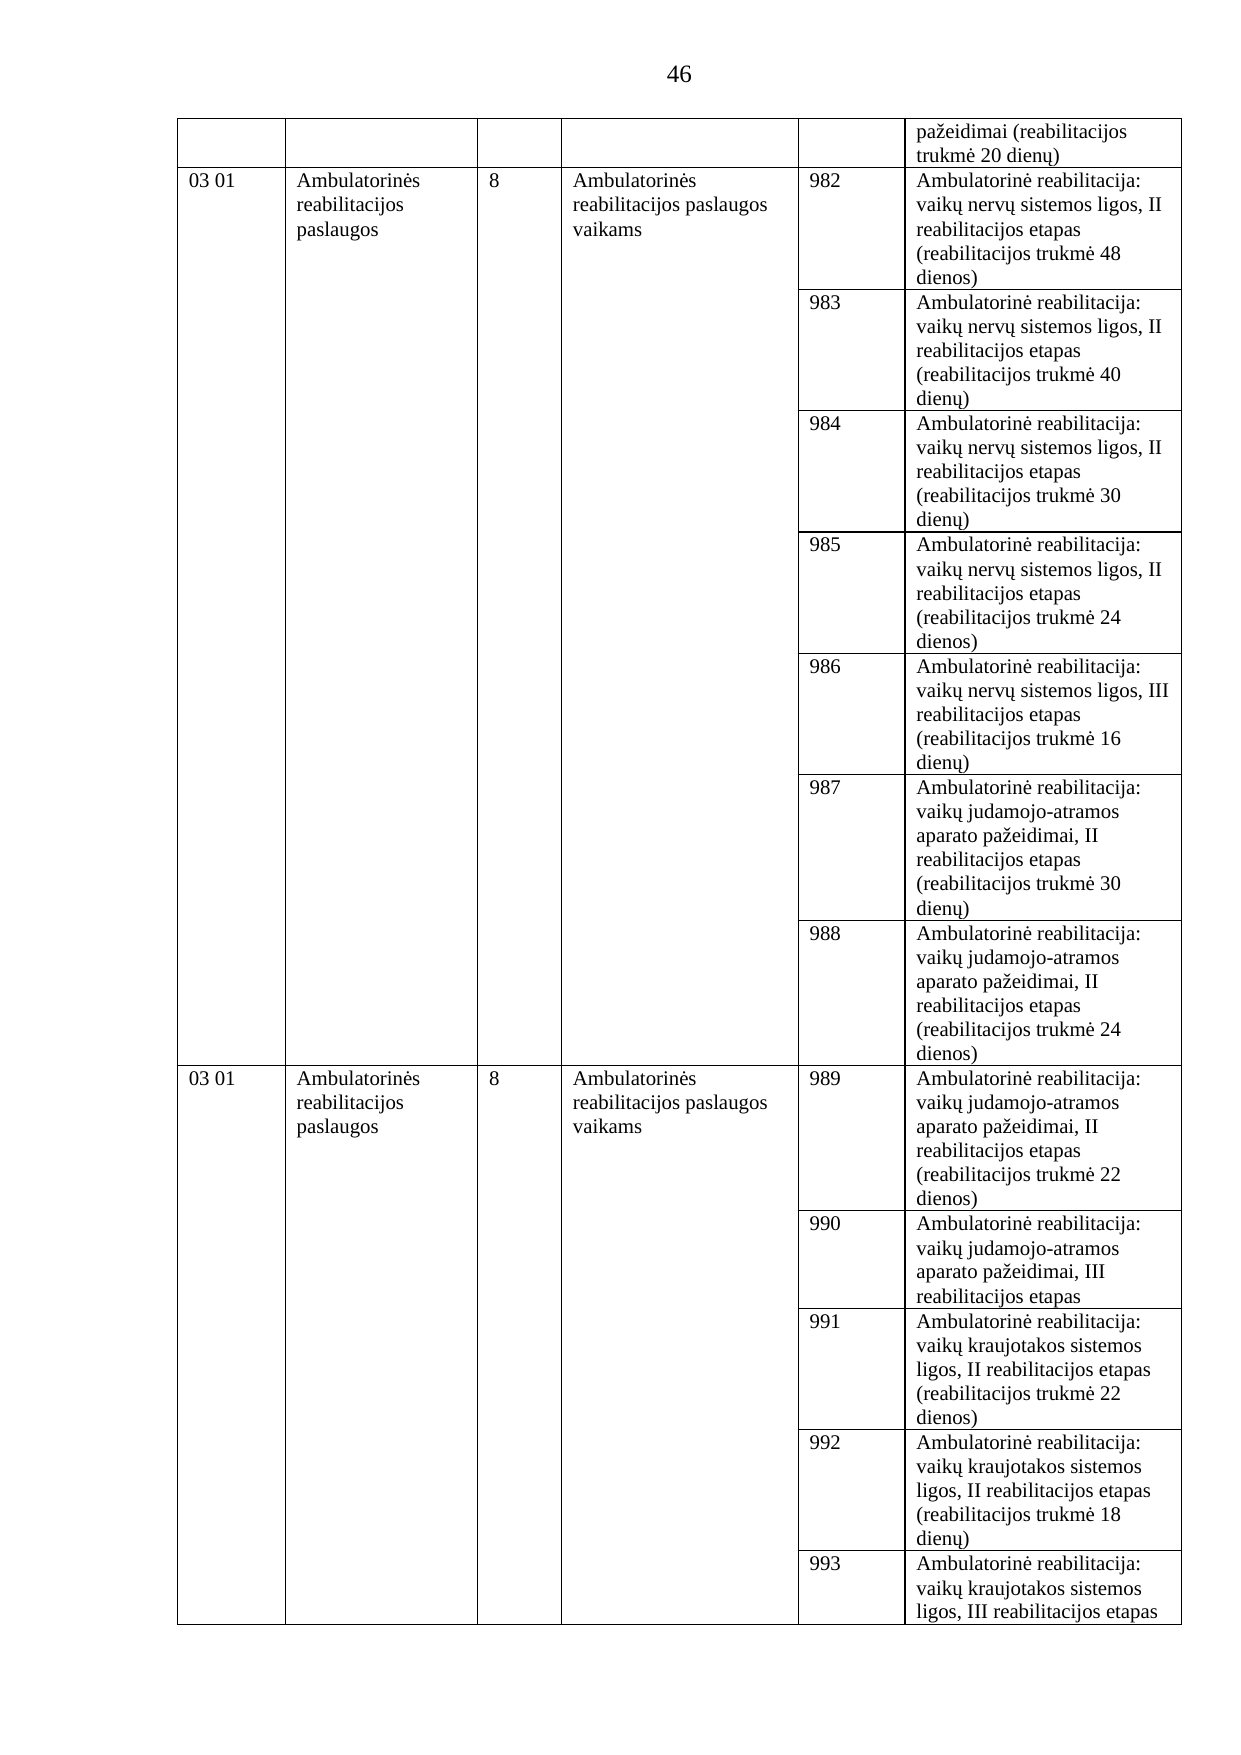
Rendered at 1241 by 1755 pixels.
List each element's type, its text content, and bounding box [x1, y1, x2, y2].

table_cell Ambulatorinė reabilitacija: vaikų nervų sistemos ligos, III reabilitacijos etapas (reabilitacijos trukmė 16 dienų) [906, 654, 1181, 774]
table_cell Ambulatorinė reabilitacija: vaikų nervų sistemos ligos, II reabilitacijos etapas (reabilitacijos trukmė 30 dienų) [906, 411, 1181, 531]
table_cell 986 [799, 654, 904, 774]
table_cell [178, 119, 285, 167]
table_cell 982 [799, 168, 904, 289]
table_cell [478, 119, 561, 167]
table_cell 8 [478, 1066, 561, 1623]
table_cell Ambulatorinė reabilitacija: vaikų nervų sistemos ligos, II reabilitacijos etapas (reabilitacijos trukmė 24 dienos) [906, 533, 1181, 653]
table_cell 8 [478, 168, 561, 1065]
table_cell Ambulatorinės reabilitacijos paslaugos [286, 168, 477, 1065]
table_cell Ambulatorinė reabilitacija: vaikų judamojo-atramos aparato pažeidimai, II reabilitacijos etapas (reabilitacijos trukmė 30 dienų) [906, 775, 1181, 919]
table_cell 989 [799, 1066, 904, 1210]
table_cell 992 [799, 1430, 904, 1550]
table_cell 03 01 [178, 1066, 285, 1623]
table_cell Ambulatorinė reabilitacija: vaikų judamojo-atramos aparato pažeidimai, III reabilitacijos etapas [906, 1211, 1181, 1308]
table_cell 03 01 [178, 168, 285, 1065]
table_cell 993 [799, 1551, 904, 1623]
table_cell Ambulatorinės reabilitacijos paslaugos [286, 1066, 477, 1623]
table_cell [799, 119, 904, 167]
table_cell 991 [799, 1309, 904, 1429]
table_cell Ambulatorinė reabilitacija: vaikų judamojo-atramos aparato pažeidimai, II reabilitacijos etapas (reabilitacijos trukmė 22 dienos) [906, 1066, 1181, 1210]
table_cell Ambulatorinė reabilitacija: vaikų kraujotakos sistemos ligos, II reabilitacijos etapas (reabilitacijos trukmė 22 dienos) [906, 1309, 1181, 1429]
table_cell Ambulatorinės reabilitacijos paslaugos vaikams [562, 1066, 798, 1623]
table_cell Ambulatorinė reabilitacija: vaikų kraujotakos sistemos ligos, III reabilitacijos etapas [906, 1551, 1181, 1623]
table_cell 988 [799, 921, 904, 1065]
table_cell 990 [799, 1211, 904, 1308]
table_cell Ambulatorinės reabilitacijos paslaugos vaikams [562, 168, 798, 1065]
table_cell pažeidimai (reabilitacijos trukmė 20 dienų) [906, 119, 1181, 167]
table_cell [286, 119, 477, 167]
table_cell Ambulatorinė reabilitacija: vaikų nervų sistemos ligos, II reabilitacijos etapas (reabilitacijos trukmė 40 dienų) [906, 290, 1181, 410]
table_cell Ambulatorinė reabilitacija: vaikų judamojo-atramos aparato pažeidimai, II reabilitacijos etapas (reabilitacijos trukmė 24 dienos) [906, 921, 1181, 1065]
table_cell 984 [799, 411, 904, 531]
table_cell 983 [799, 290, 904, 410]
table_cell 985 [799, 533, 904, 653]
table_cell Ambulatorinė reabilitacija: vaikų nervų sistemos ligos, II reabilitacijos etapas (reabilitacijos trukmė 48 dienos) [906, 168, 1181, 289]
table_cell [562, 119, 798, 167]
table_cell Ambulatorinė reabilitacija: vaikų kraujotakos sistemos ligos, II reabilitacijos etapas (reabilitacijos trukmė 18 dienų) [906, 1430, 1181, 1550]
table_cell 987 [799, 775, 904, 919]
